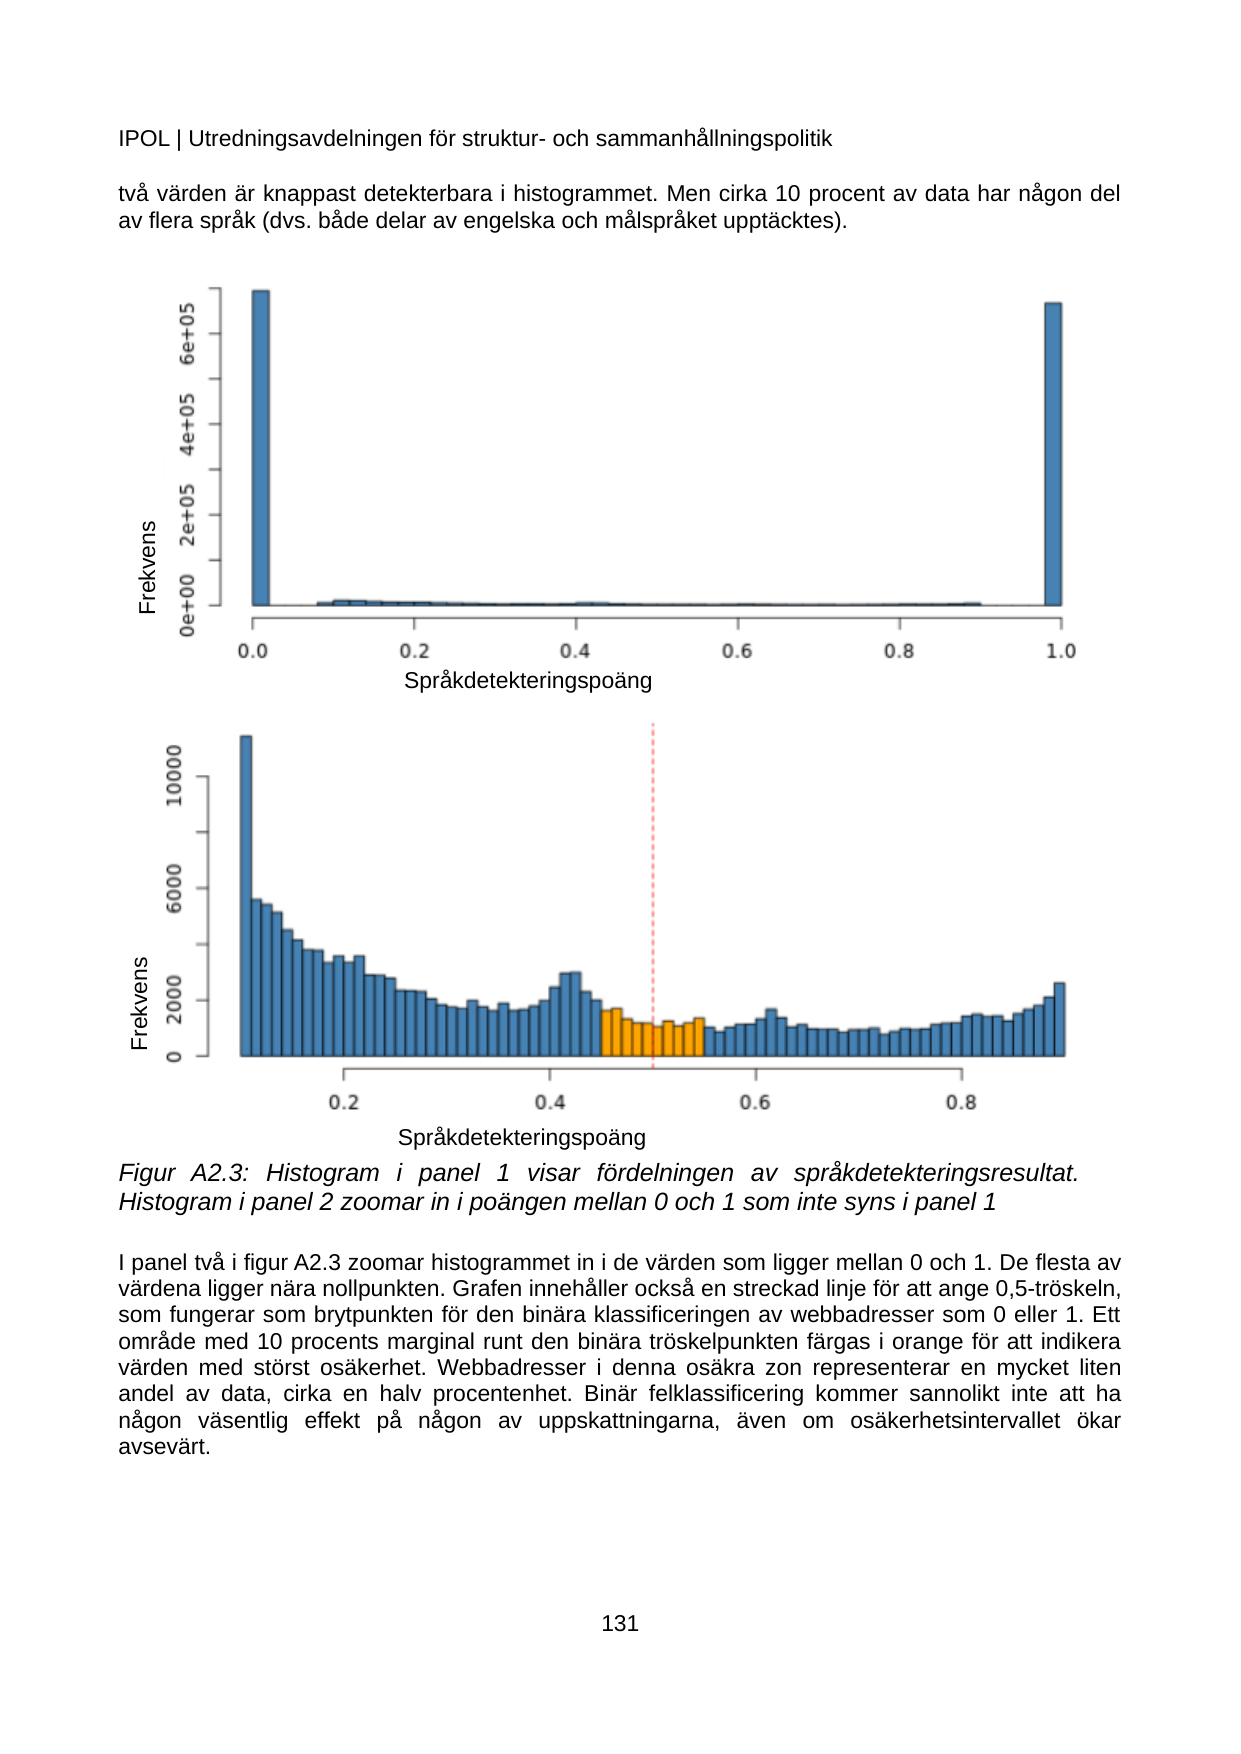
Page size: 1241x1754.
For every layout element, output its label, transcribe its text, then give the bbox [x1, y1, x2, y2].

text I panel två i figur A2.3 zoomar histogrammet in i de värden som ligger mellan 0 och 1. De flesta av värdena ligger nära nollpunkten. Grafen innehåller också en streckad linje för att ange 0,5-tröskeln, som fungerar som brytpunkten för den binära klassificeringen av webbadresser som 0 eller 1. Ett område med 10 procents marginal runt den binära tröskelpunkten färgas i orange för att indikera värden med störst osäkerhet. Webbadresser i denna osäkra zon representerar en mycket liten andel av data, cirka en halv procentenhet. Binär felklassificering kommer sannolikt inte att ha någon väsentlig effekt på någon av uppskattningarna, även om osäkerhetsintervallet ökar avsevärt. [118, 1249, 1122, 1459]
picture [163, 275, 1082, 666]
text Figur A2.3: Histogram i panel 1 visar fördelningen av språkdetekteringsresultat. Histogram i panel 2 zoomar in i poängen mellan 0 och 1 som inte syns i panel 1 [118, 288, 1082, 1216]
text två värden är knappast detekterbara i histogrammet. Men cirka 10 procent av data har någon del av flera språk (dvs. både delar av engelska och målspråket upptäcktes). [118, 180, 1122, 233]
picture [159, 717, 1073, 1116]
